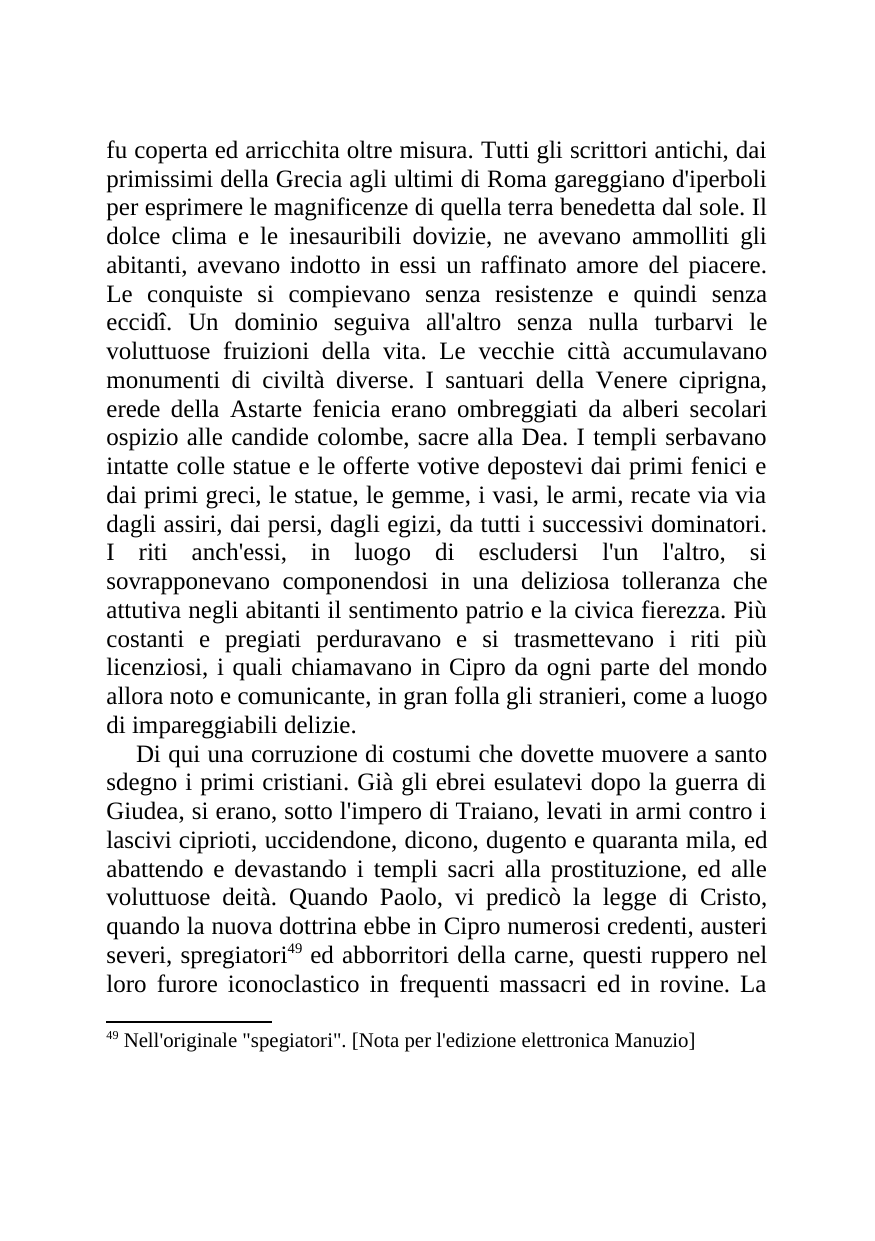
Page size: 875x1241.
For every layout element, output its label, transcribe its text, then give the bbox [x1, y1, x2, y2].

text Nell'originale "spegiatori". [Nota per l'edizione elettronica Manuzio] [106, 1028, 768, 1052]
text fu coperta ed arricchita oltre misura. Tutti gli scrittori antichi, dai primissimi della Grecia agli ultimi di Roma gareggiano d'iperboli per esprimere le magnificenze di quella terra benedetta dal sole. Il dolce clima e le inesauribili dovizie, ne avevano ammolliti gli abitanti, avevano indotto in essi un raffinato amore del piacere. Le conquiste si compievano senza resistenze e quindi senza eccidî. Un dominio seguiva all'altro senza nulla turbarvi le voluttuose fruizioni della vita. Le vecchie città accumulavano monumenti di civiltà diverse. I santuari della Venere ciprigna, erede della Astarte fenicia erano ombreggiati da alberi secolari ospizio alle candide colombe, sacre alla Dea. I templi serbavano intatte colle statue e le offerte votive depostevi dai primi fenici e dai primi greci, le statue, le gemme, i vasi, le armi, recate via via dagli assiri, dai persi, dagli egizi, da tutti i successivi dominatori. I riti anch'essi, in luogo di escludersi l'un l'altro, si sovrapponevano componendosi in una deliziosa tolleranza che attutiva negli abitanti il sentimento patrio e la civica fierezza. Più costanti e pregiati perduravano e si trasmettevano i riti più licenziosi, i quali chiamavano in Cipro da ogni parte del mondo allora noto e comunicante, in gran folla gli stranieri, come a luogo di impareggiabili delizie. [106, 135, 768, 739]
text Di qui una corruzione di costumi che dovette muovere a santo sdegno i primi cristiani. Già gli ebrei esulatevi dopo la guerra di Giudea, si erano, sotto l'impero di Traiano, levati in armi contro i lascivi ciprioti, uccidendone, dicono, dugento e quaranta mila, ed abattendo e devastando i templi sacri alla prostituzione, ed alle voluttuose deità. Quando Paolo, vi predicò la legge di Cristo, quando la nuova dottrina ebbe in Cipro numerosi credenti, austeri severi, spregiatori ed abborritori della carne, questi ruppero nel loro furore iconoclastico in frequenti massacri ed in rovine. La [106, 739, 768, 997]
